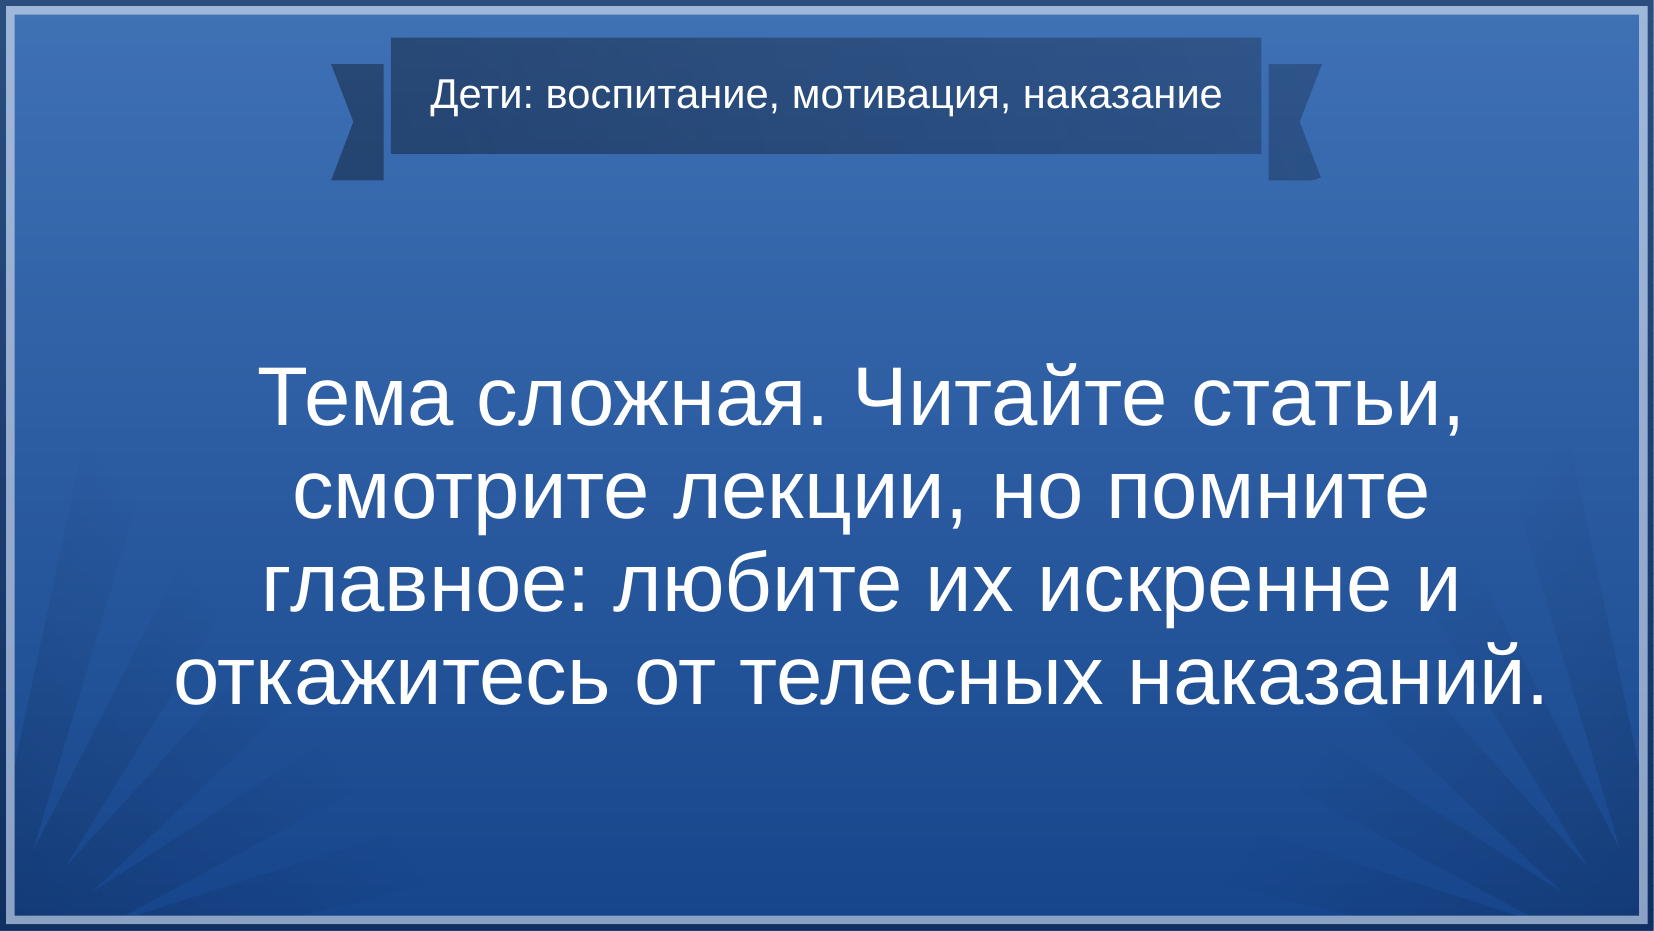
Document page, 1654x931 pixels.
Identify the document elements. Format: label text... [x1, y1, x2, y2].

list Тема сложная. Читайте статьи, смотрите лекции, но помните главное: любите их искренне и откажитесь от телесных наказаний. [82, 224, 1571, 848]
title Дети: воспитание, мотивация, наказание [389, 35, 1264, 154]
